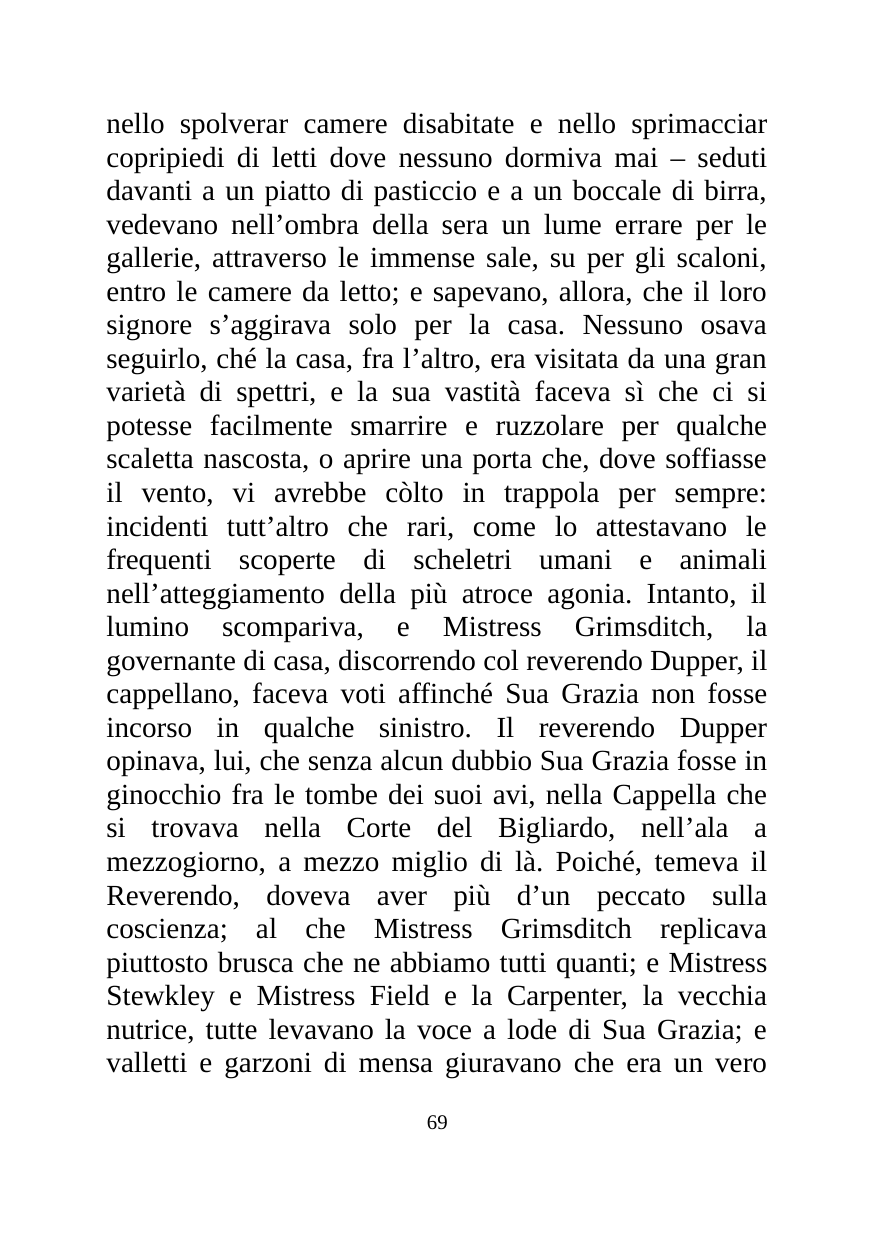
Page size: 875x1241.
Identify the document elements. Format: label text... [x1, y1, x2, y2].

text nello spolverar camere disabitate e nello sprimacciar copripiedi di letti dove nessuno dormiva mai – seduti davanti a un piatto di pasticcio e a un boccale di birra, vedevano nell’ombra della sera un lume errare per le gallerie, attraverso le immense sale, su per gli scaloni, entro le camere da letto; e sapevano, allora, che il loro signore s’aggirava solo per la casa. Nessuno osava seguirlo, ché la casa, fra l’altro, era visitata da una gran varietà di spettri, e la sua vastità faceva sì che ci si potesse facilmente smarrire e ruzzolare per qualche scaletta nascosta, o aprire una porta che, dove soffiasse il vento, vi avrebbe còlto in trappola per sempre: incidenti tutt’altro che rari, come lo attestavano le frequenti scoperte di scheletri umani e animali nell’atteggiamento della più atroce agonia. Intanto, il lumino scompariva, e Mistress Grimsditch, la governante di casa, discorrendo col reverendo Dupper, il cappellano, faceva voti affinché Sua Grazia non fosse incorso in qualche sinistro. Il reverendo Dupper opinava, lui, che senza alcun dubbio Sua Grazia fosse in ginocchio fra le tombe dei suoi avi, nella Cappella che si trovava nella Corte del Bigliardo, nell’ala a mezzogiorno, a mezzo miglio di là. Poiché, temeva il Reverendo, doveva aver più d’un peccato sulla coscienza; al che Mistress Grimsditch replicava piuttosto brusca che ne abbiamo tutti quanti; e Mistress Stewkley e Mistress Field e la Carpenter, la vecchia nutrice, tutte levavano la voce a lode di Sua Grazia; e valletti e garzoni di mensa giuravano che era un vero [106, 106, 768, 1079]
